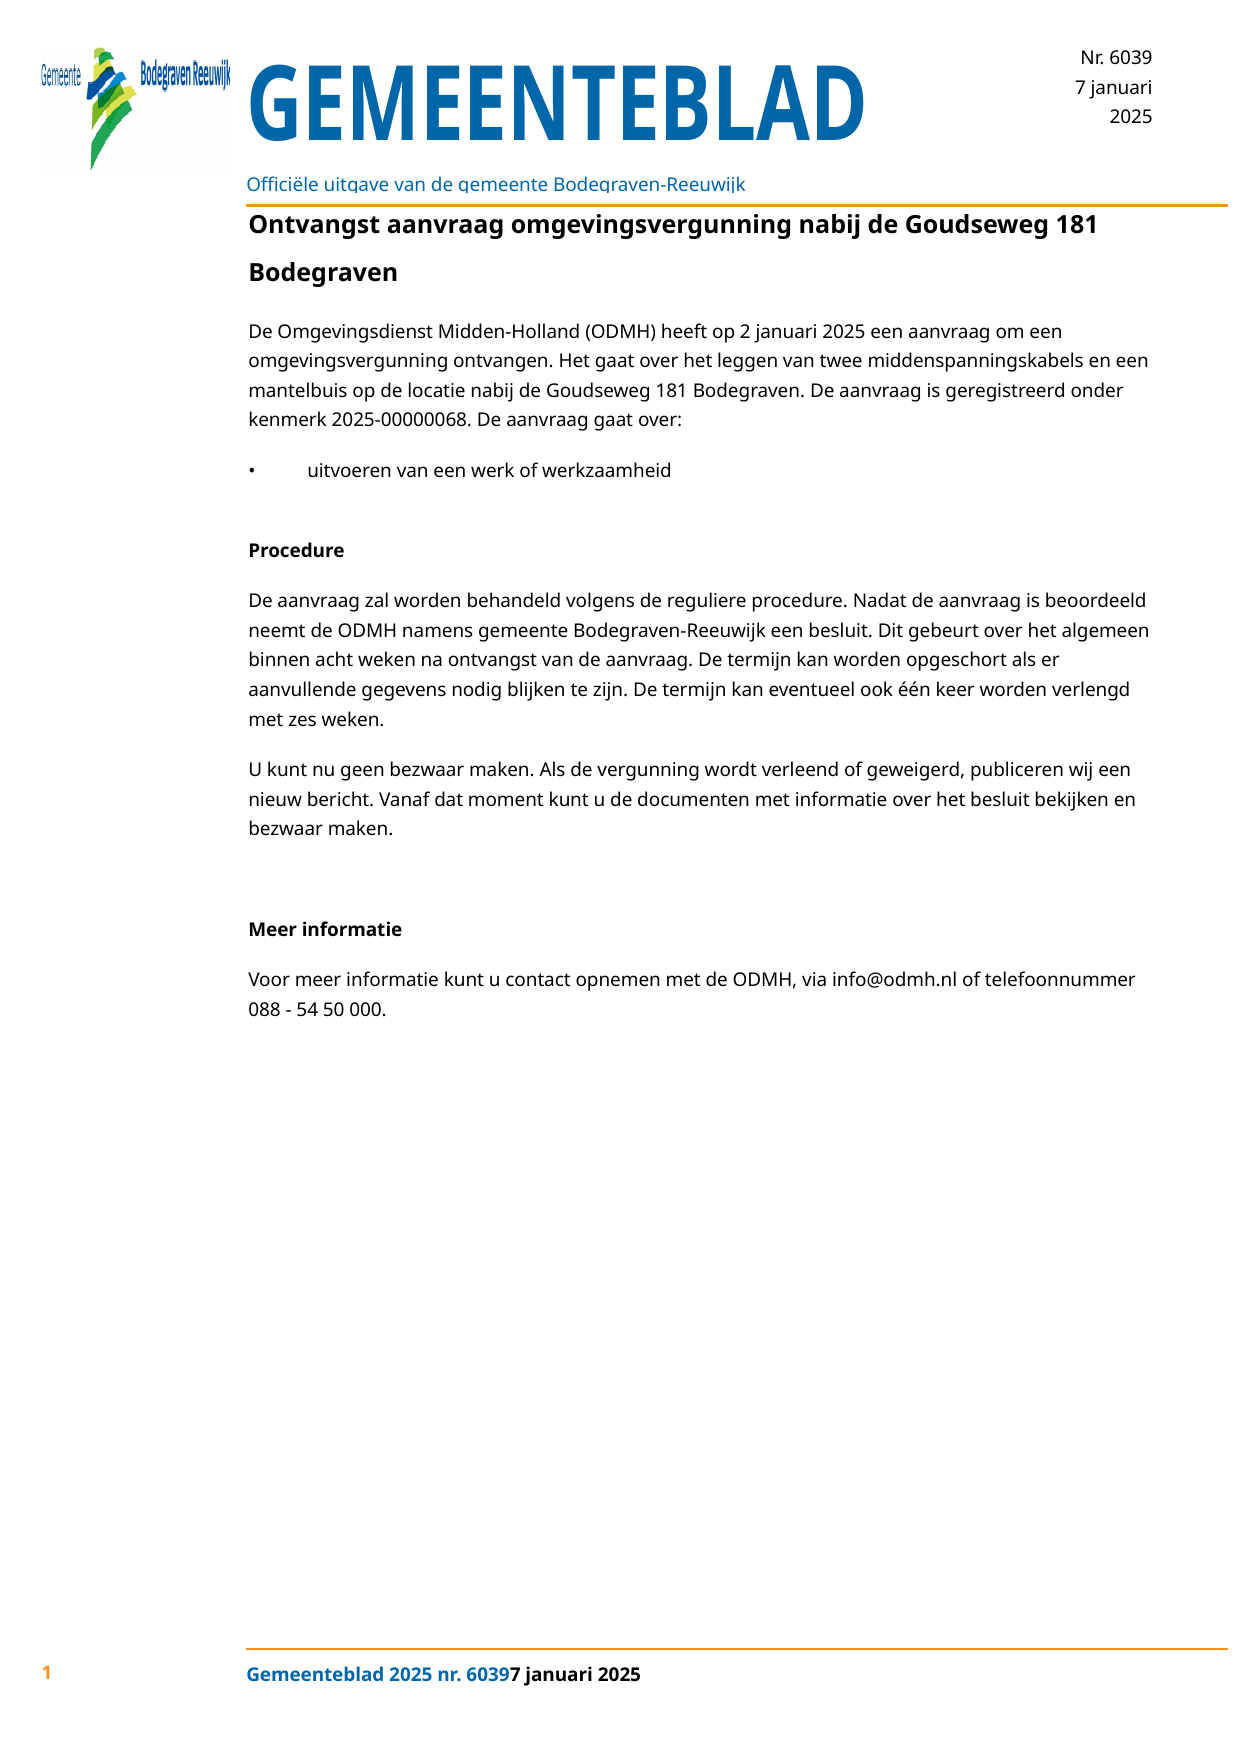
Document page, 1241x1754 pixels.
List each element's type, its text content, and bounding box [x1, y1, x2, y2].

text U kunt nu geen bezwaar maken. Als de vergunning wordt verleend of geweigerd, publiceren wij een nieuw bericht. Vanaf dat moment kunt u de documenten met informatie over het besluit bekijken en bezwaar maken. [248, 756, 1152, 841]
text De Omgevingsdienst Midden-Holland (ODMH) heeft op 2 januari 2025 een aanvraag om een omgevingsvergunning ontvangen. Het gaat over het leggen van twee middenspanningskabels en een mantelbuis op de locatie nabij de Goudseweg 181 Bodegraven. De aanvraag is geregistreerd onder kenmerk 2025-00000068. De aanvraag gaat over: [248, 318, 1152, 432]
text Meer informatie [248, 916, 1152, 942]
list uitvoeren van een werk of werkzaamheid [248, 457, 1152, 483]
text Voor meer informatie kunt u contact opnemen met de ODMH, via info@odmh.nl of telefoonnummer 088 - 54 50 000. [248, 967, 1152, 1022]
text De aanvraag zal worden behandeld volgens de reguliere procedure. Nadat de aanvraag is beoordeeld neemt de ODMH namens gemeente Bodegraven-Reeuwijk een besluit. Dit gebeurt over het algemeen binnen acht weken na ontvangst van de aanvraag. De termijn kan worden opgeschort als er aanvullende gegevens nodig blijken te zijn. De termijn kan eventueel ook één keer worden verlengd met zes weken. [248, 587, 1152, 732]
text Procedure [248, 537, 1152, 563]
picture [41, 47, 231, 172]
text Ontvangst aanvraag omgevingsvergunning nabij de Goudseweg 181 Bodegraven [248, 207, 1152, 288]
